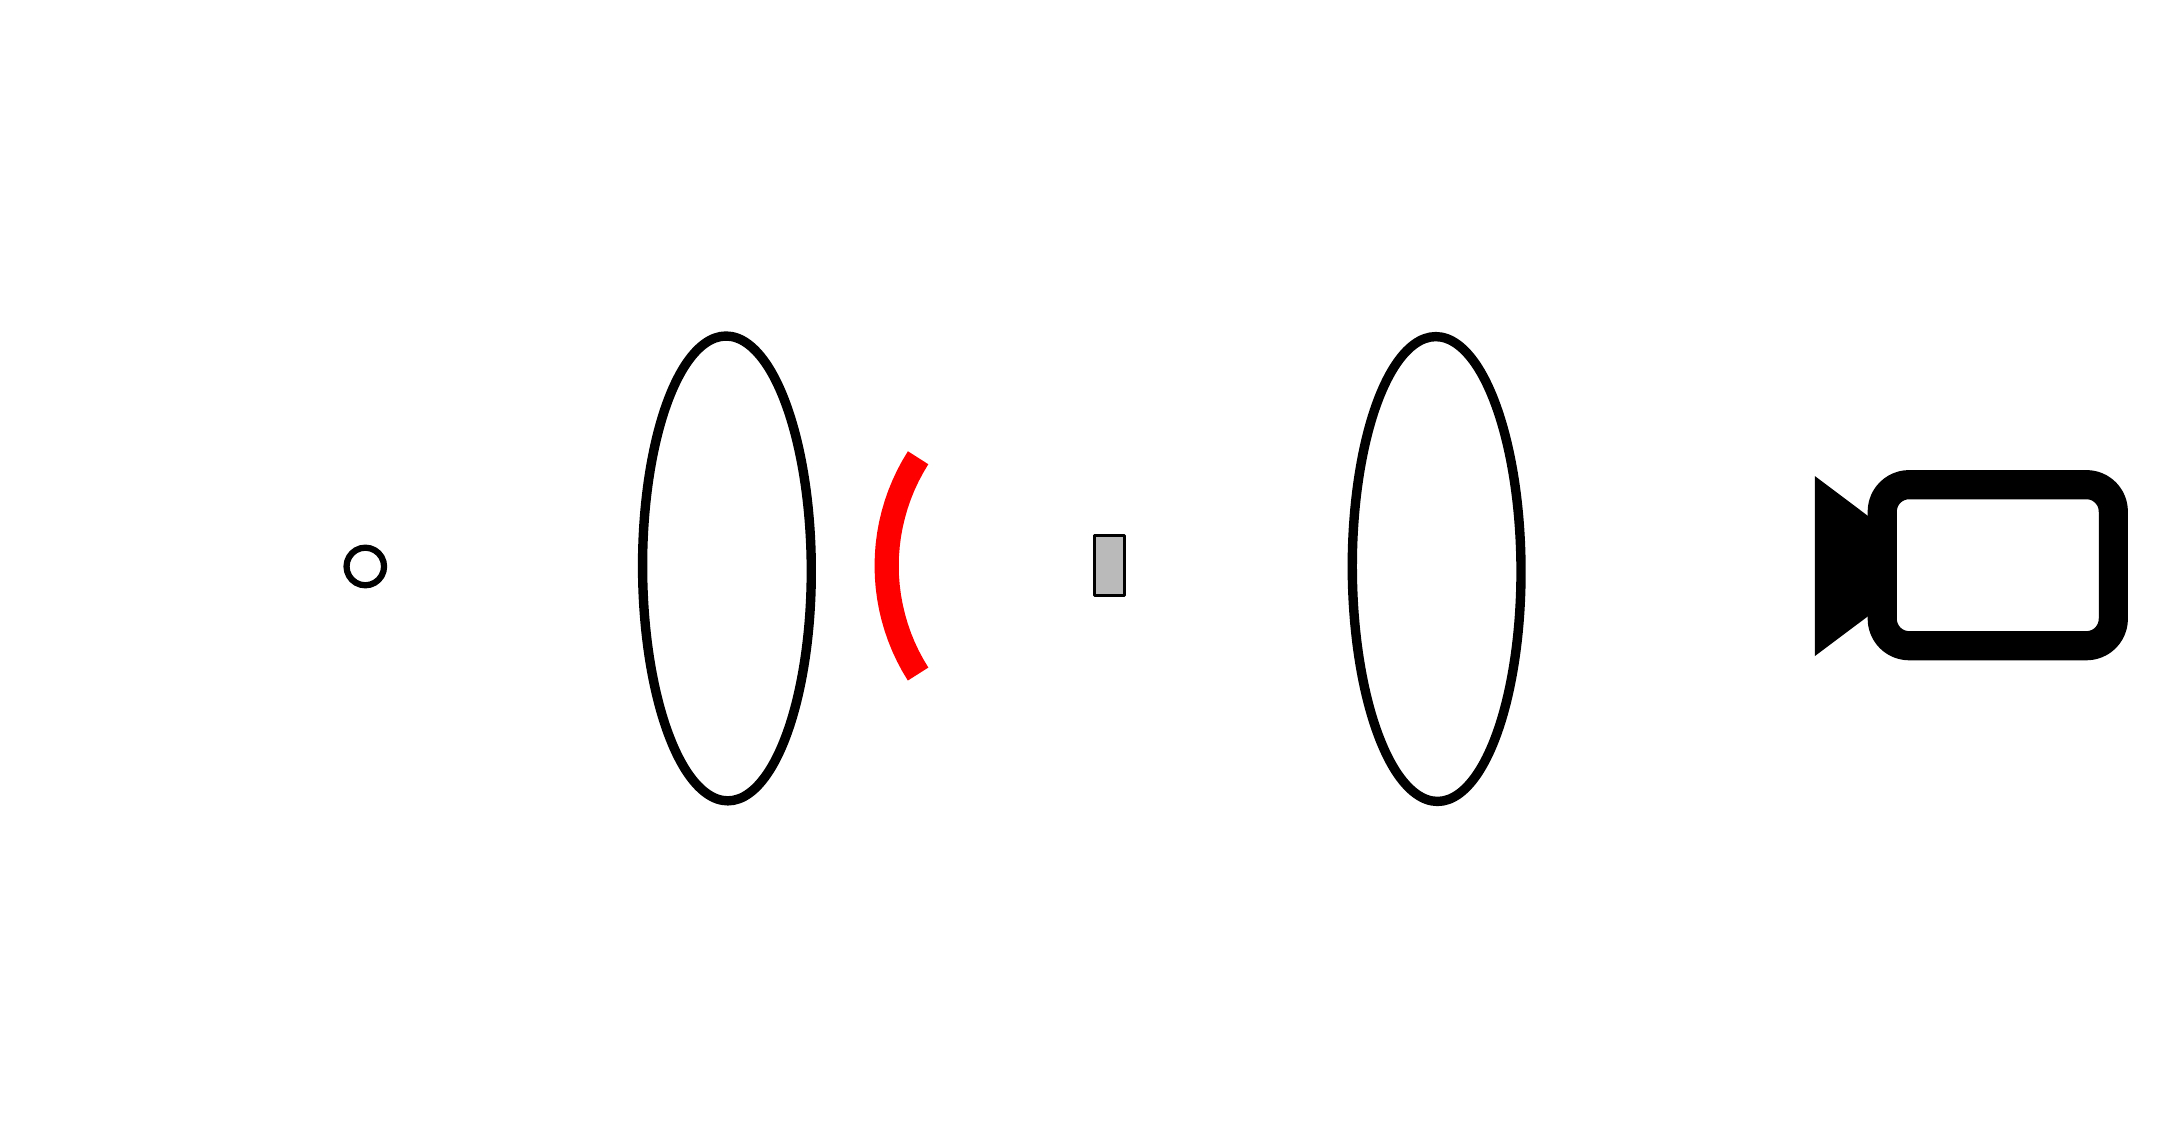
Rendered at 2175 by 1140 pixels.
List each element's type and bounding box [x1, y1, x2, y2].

text_box [642, 0, 1747, 1140]
text_box [1814, 476, 1875, 657]
text_box [1882, 484, 2114, 646]
